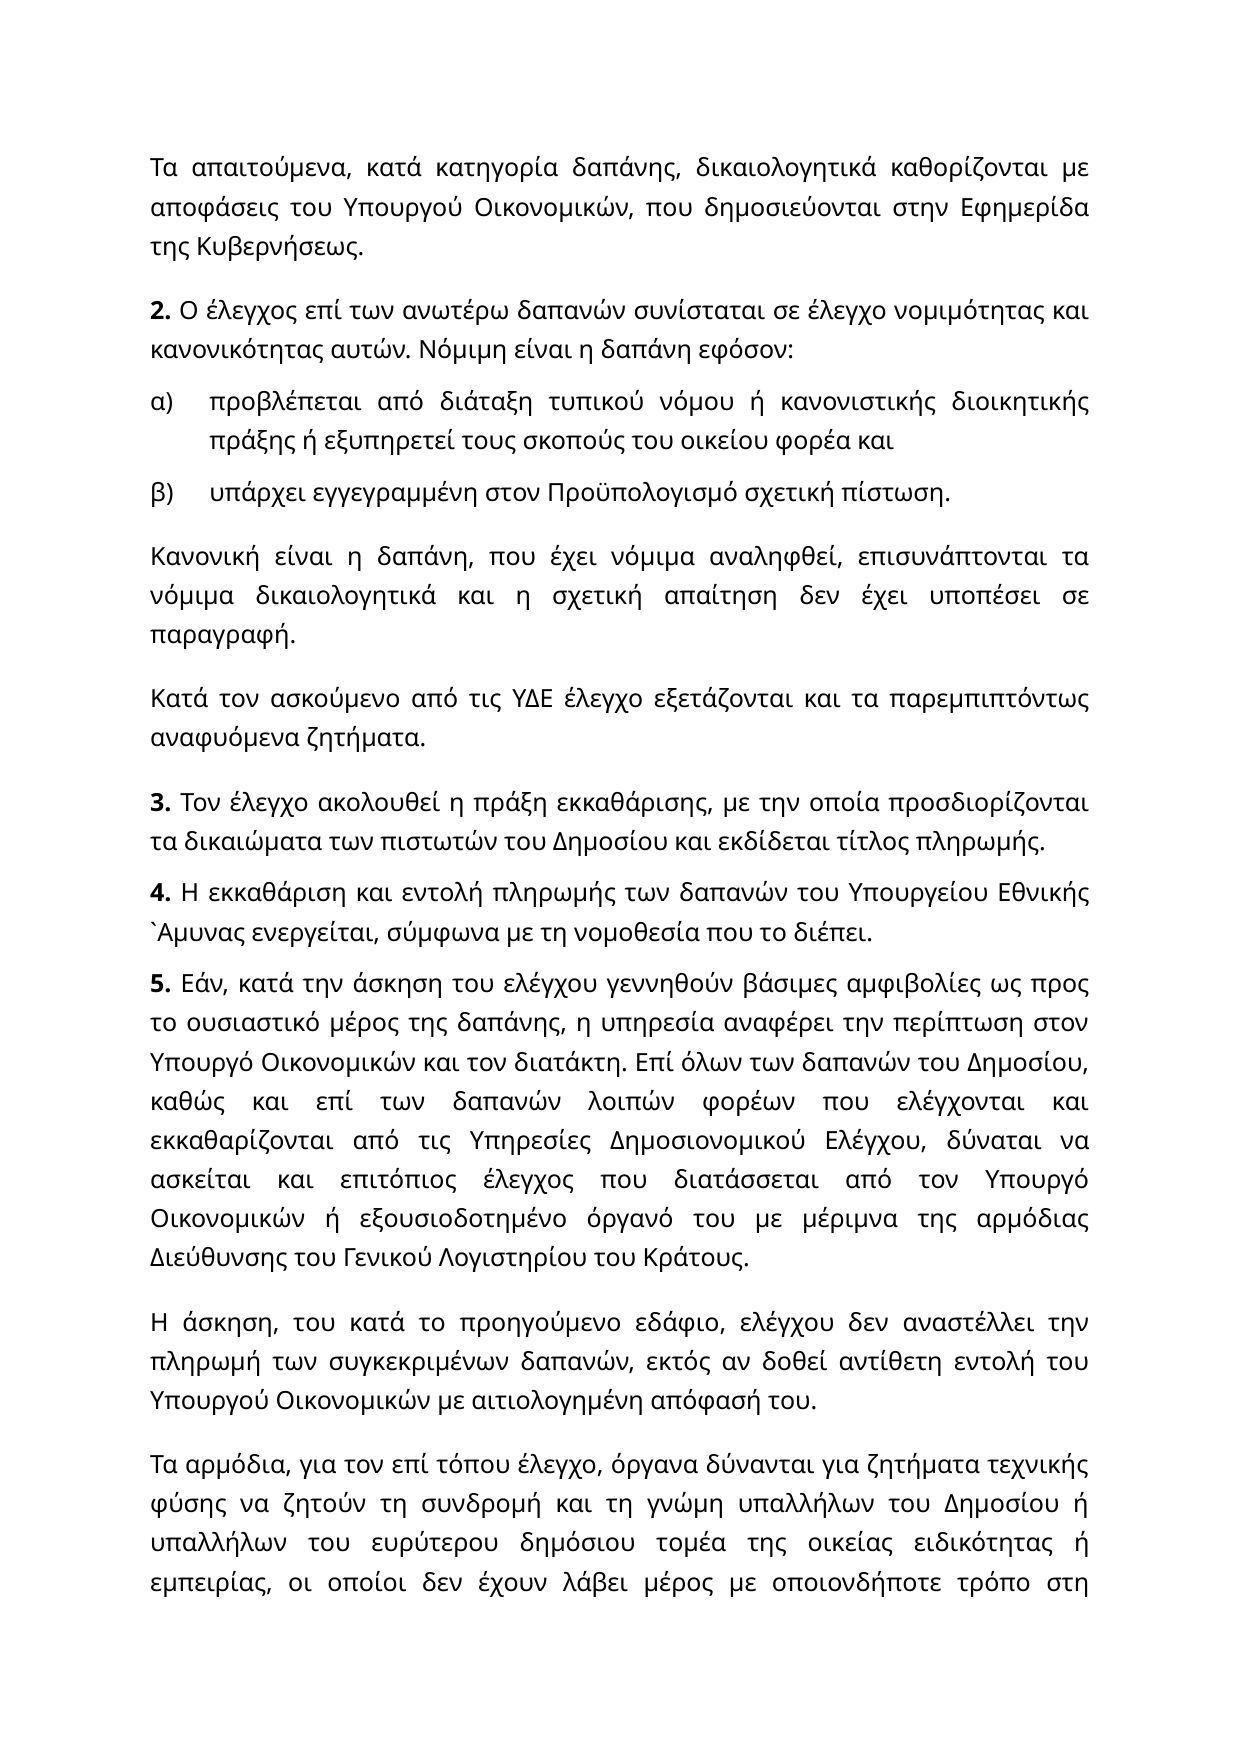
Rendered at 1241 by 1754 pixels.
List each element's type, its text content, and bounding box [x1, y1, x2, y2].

text Κανονική είναι η δαπάνη, που έχει νόμιμα αναληφθεί, επισυνάπτονται τα νόμιμα δικαιολογητικά και η σχετική απαίτηση δεν έχει υποπέσει σε παραγραφή. [150, 538, 1090, 651]
text Η άσκηση, του κατά το προηγούμενο εδάφιο, ελέγχου δεν αναστέλλει την πληρωμή των συγκεκριμένων δαπανών, εκτός αν δοθεί αντίθετη εντολή του Υπουργού Οικονομικών με αιτιολογημένη απόφασή του. [150, 1304, 1090, 1417]
list α) προβλέπεται από διάταξη τυπικού νόμου ή κανονιστικής διοικητικής πράξης ή εξυπηρετεί τους σκοπούς του οικείου φορέα και [150, 383, 1090, 457]
text Τα απαιτούμενα, κατά κατηγορία δαπάνης, δικαιολογητικά καθορίζονται με αποφάσεις του Υπουργού Οικονομικών, που δημοσιεύονται στην Εφημερίδα της Κυβερνήσεως. [150, 150, 1090, 262]
text Τα αρμόδια, για τον επί τόπου έλεγχο, όργανα δύνανται για ζητήματα τεχνικής φύσης να ζητούν τη συνδρομή και τη γνώμη υπαλλήλων του Δημοσίου ή υπαλλήλων του ευρύτερου δημόσιου τομέα της οικείας ειδικότητας ή εμπειρίας, οι οποίοι δεν έχουν λάβει μέρος με οποιονδήποτε τρόπο στη [150, 1447, 1090, 1598]
text 3. Τον έλεγχο ακολουθεί η πράξη εκκαθάρισης, με την οποία προσδιορίζονται τα δικαιώματα των πιστωτών του Δημοσίου και εκδίδεται τίτλος πληρωμής. [150, 784, 1090, 857]
list β) υπάρχει εγγεγραμμένη στον Προϋπολογισμό σχετική πίστωση. [150, 474, 1090, 508]
text 4. Η εκκαθάριση και εντολή πληρωμής των δαπανών του Υπουργείου Εθνικής `Αμυνας ενεργείται, σύμφωνα με τη νομοθεσία που το διέπει. [150, 875, 1090, 948]
text 5. Εάν, κατά την άσκηση του ελέγχου γεννηθούν βάσιμες αμφιβολίες ως προς το ουσιαστικό μέρος της δαπάνης, η υπηρεσία αναφέρει την περίπτωση στον Υπουργό Οικονομικών και τον διατάκτη. Επί όλων των δαπανών του Δημοσίου, καθώς και επί των δαπανών λοιπών φορέων που ελέγχονται και εκκαθαρίζονται από τις Υπηρεσίες Δημοσιονομικού Ελέγχου, δύναται να ασκείται και επιτόπιος έλεγχος που διατάσσεται από τον Υπουργό Οικονομικών ή εξουσιοδοτημένο όργανό του με μέριμνα της αρμόδιας Διεύθυνσης του Γενικού Λογιστηρίου του Κράτους. [150, 966, 1090, 1274]
text 2. Ο έλεγχος επί των ανωτέρω δαπανών συνίσταται σε έλεγχο νομιμότητας και κανονικότητας αυτών. Νόμιμη είναι η δαπάνη εφόσον: [150, 292, 1090, 366]
text Κατά τον ασκούμενο από τις ΥΔΕ έλεγχο εξετάζονται και τα παρεμπιπτόντως αναφυόμενα ζητήματα. [150, 681, 1090, 754]
